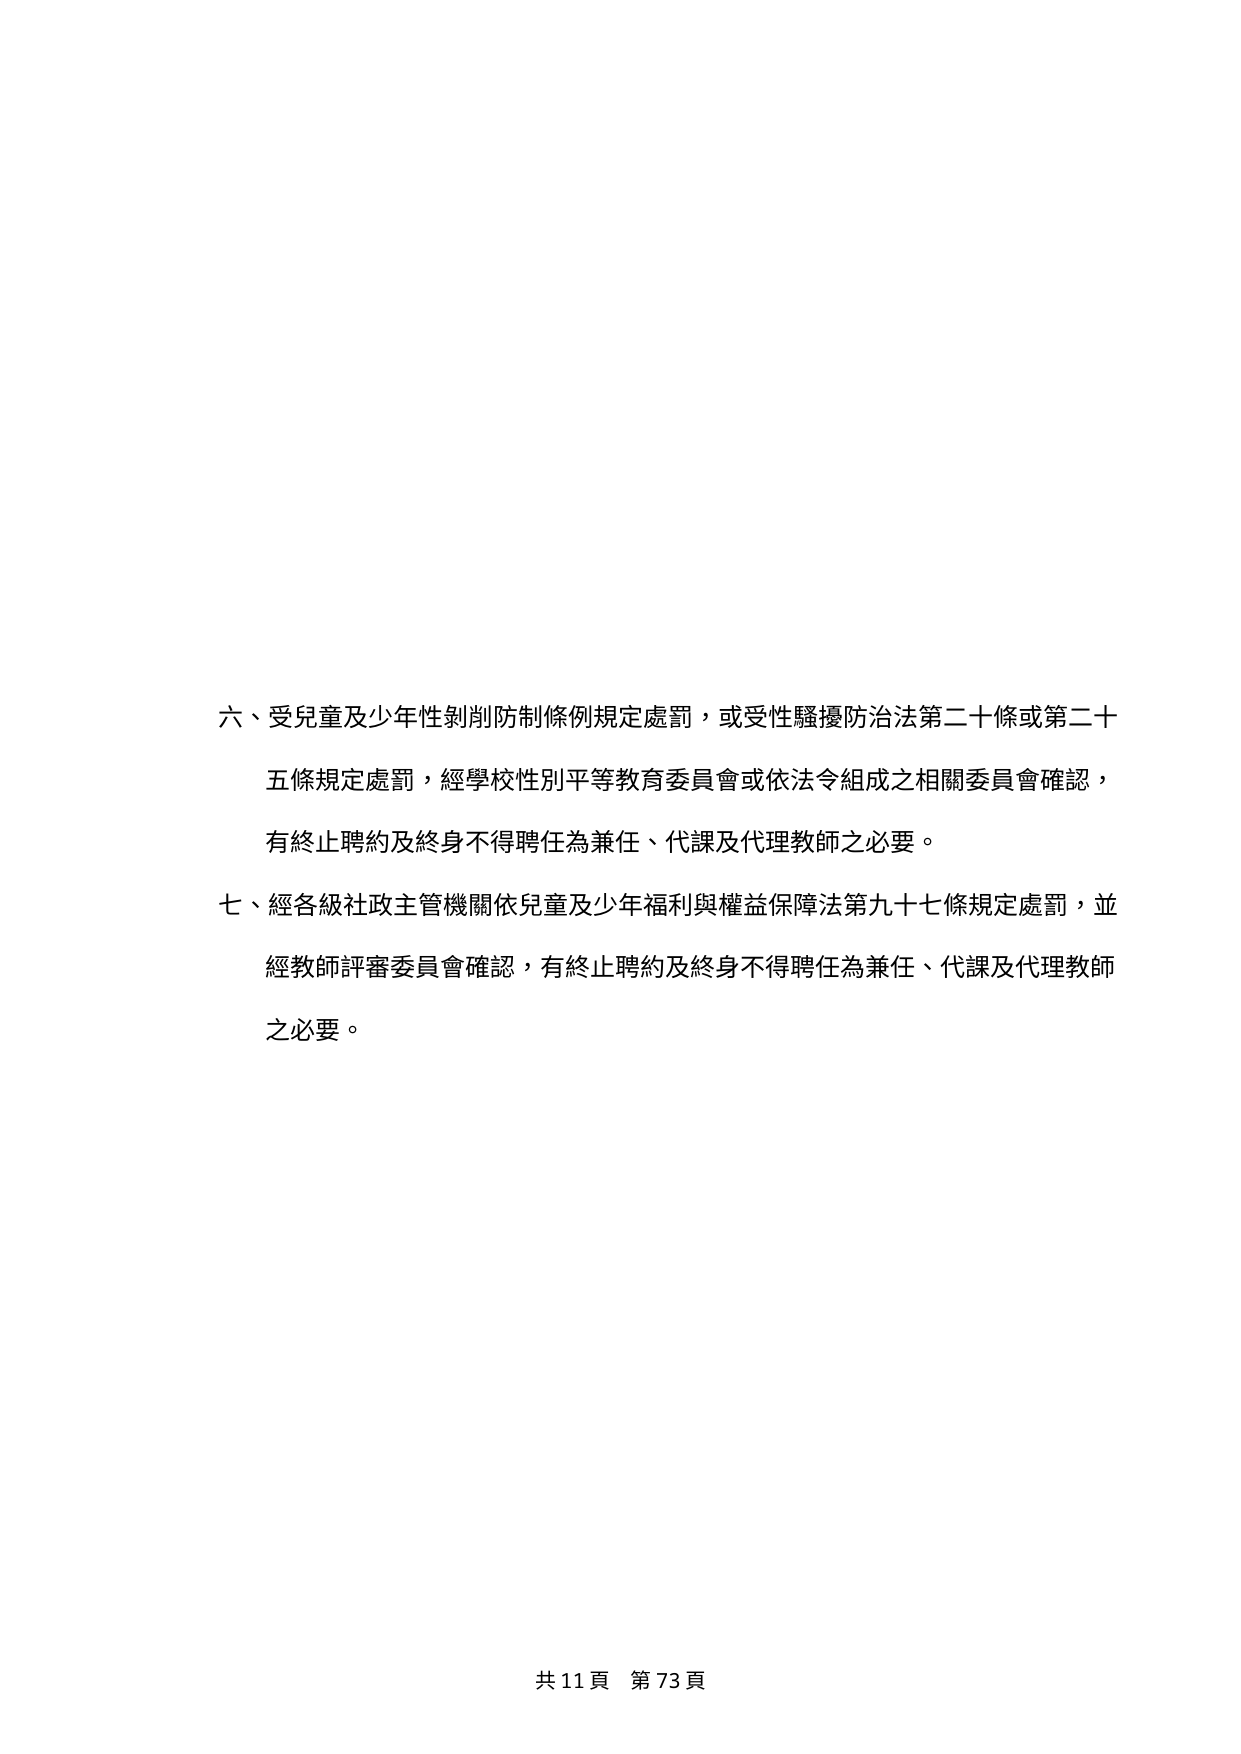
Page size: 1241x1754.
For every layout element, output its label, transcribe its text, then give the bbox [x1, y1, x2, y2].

text 六、受兒童及少年性剝削防制條例規定處罰，或受性騷擾防治法第二十條或第二十五條規定處罰，經學校性別平等教育委員會或依法令組成之相關委員會確認，有終止聘約及終身不得聘任為兼任、代課及代理教師之必要。 [218, 674, 1122, 862]
text 七、經各級社政主管機關依兒童及少年福利與權益保障法第九十七條規定處罰，並經教師評審委員會確認，有終止聘約及終身不得聘任為兼任、代課及代理教師之必要。 [218, 862, 1122, 1049]
